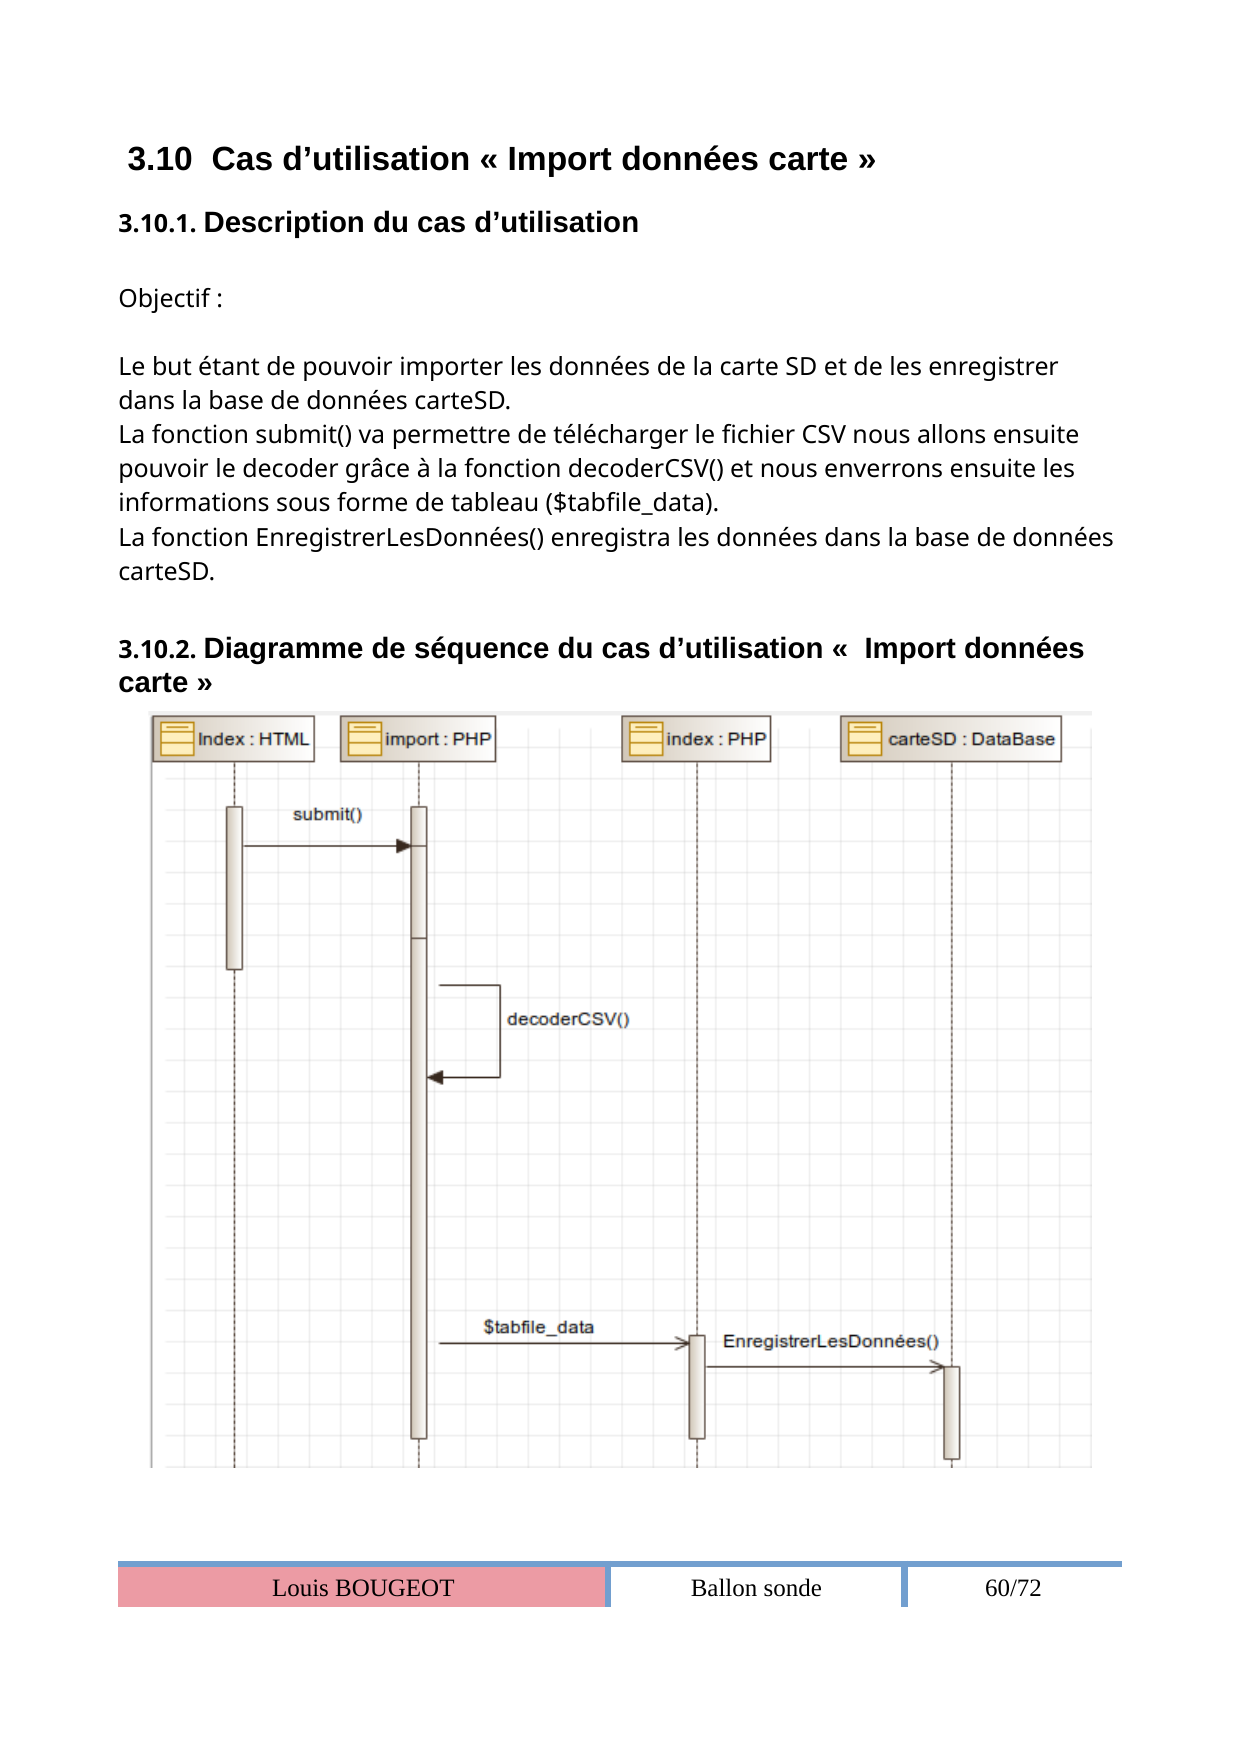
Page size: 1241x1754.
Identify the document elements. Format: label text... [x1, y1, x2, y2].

subtitle Cas d’utilisation « Import données carte » [118, 139, 1122, 178]
text La fonction submit() va permettre de télécharger le fichier CSV nous allons ensuite pouvoir le decoder grâce à la fonction decoderCSV() et nous enverrons ensuite les informations sous forme de tableau ($tabfile_data). [118, 417, 1122, 519]
subtitle Diagramme de séquence du cas d’utilisation « Import données carte » [118, 631, 1122, 699]
text Objectif : [118, 281, 1122, 315]
text Le but étant de pouvoir importer les données de la carte SD et de les enregistrer dans la base de données carteSD. [118, 349, 1122, 417]
subtitle Description du cas d’utilisation [118, 205, 1122, 239]
text La fonction EnregistrerLesDonnées() enregistra les données dans la base de données carteSD. [118, 519, 1122, 587]
picture [148, 711, 1092, 1468]
